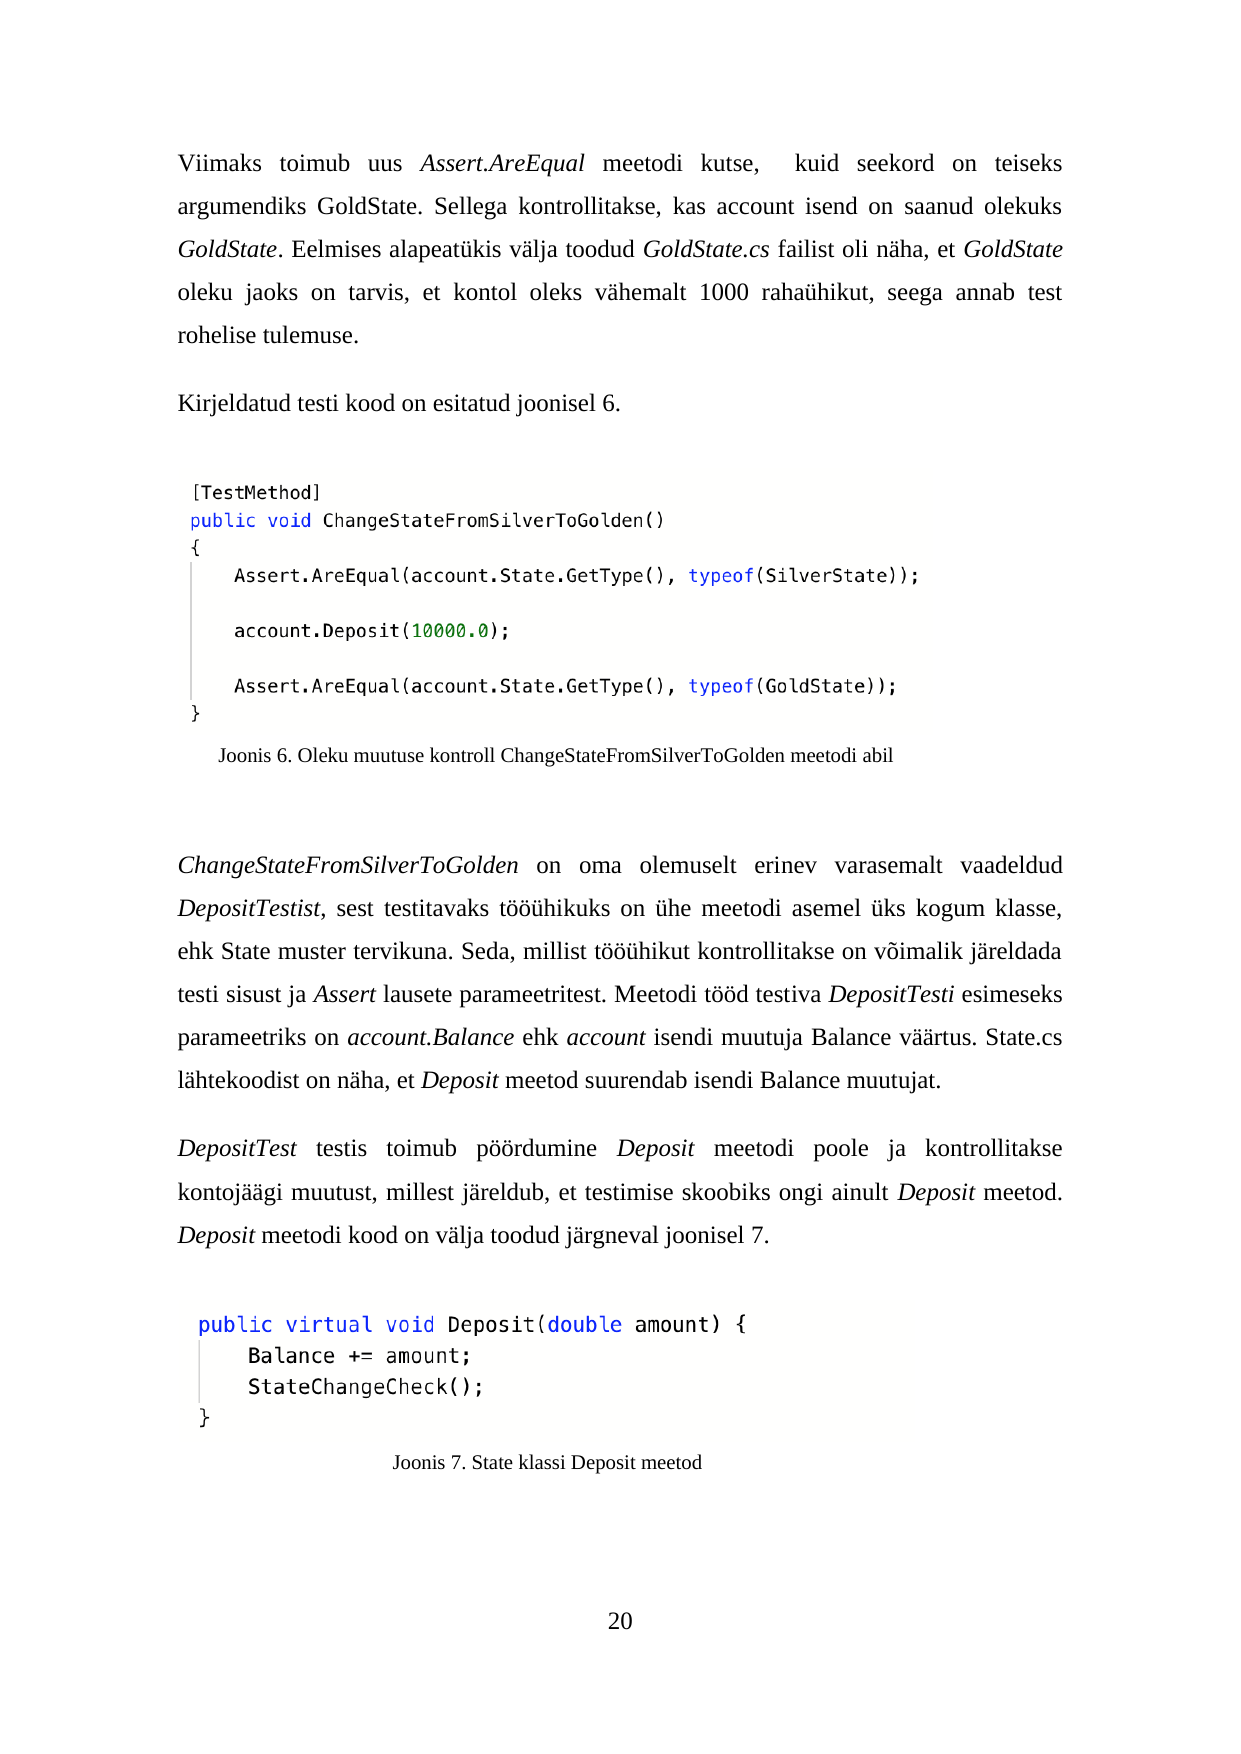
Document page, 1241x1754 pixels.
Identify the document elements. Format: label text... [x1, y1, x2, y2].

text Joonis 6. Oleku muutuse kontroll ChangeStateFromSilverToGolden meetodi abil [179, 735, 932, 767]
text Joonis 7. State klassi Deposit meetod [179, 1442, 915, 1474]
picture [179, 1300, 915, 1442]
text Kirjeldatud testi kood on esitatud joonisel 6. [177, 388, 1063, 417]
text ChangeStateFromSilverToGolden on oma olemuselt erinev varasemalt vaadeldud DepositTestist, sest testitavaks tööühikuks on ühe meetodi asemel üks kogum klasse, ehk State muster tervikuna. Seda, millist tööühikut kontrollitakse on võimalik järeldada testi sisust ja Assert lausete parameetritest. Meetodi tööd testiva DepositTesti esimeseks parameetriks on account.Balance ehk account isendi muutuja Balance väärtus. State.cs lähtekoodist on näha, et Deposit meetod suurendab isendi Balance muutujat. [177, 850, 1063, 1094]
picture [179, 468, 933, 735]
text Viimaks toimub uus Assert.AreEqual meetodi kutse, kuid seekord on teiseks argumendiks GoldState. Sellega kontrollitakse, kas account isend on saanud olekuks GoldState. Eelmises alapeatükis välja toodud GoldState.cs failist oli näha, et GoldState oleku jaoks on tarvis, et kontol oleks vähemalt 1000 rahaühikut, seega annab test rohelise tulemuse. [177, 148, 1063, 349]
text DepositTest testis toimub pöördumine Deposit meetodi poole ja kontrollitakse kontojäägi muutust, millest järeldub, et testimise skoobiks ongi ainult Deposit meetod. Deposit meetodi kood on välja toodud järgneval joonisel 7. [177, 1133, 1063, 1248]
